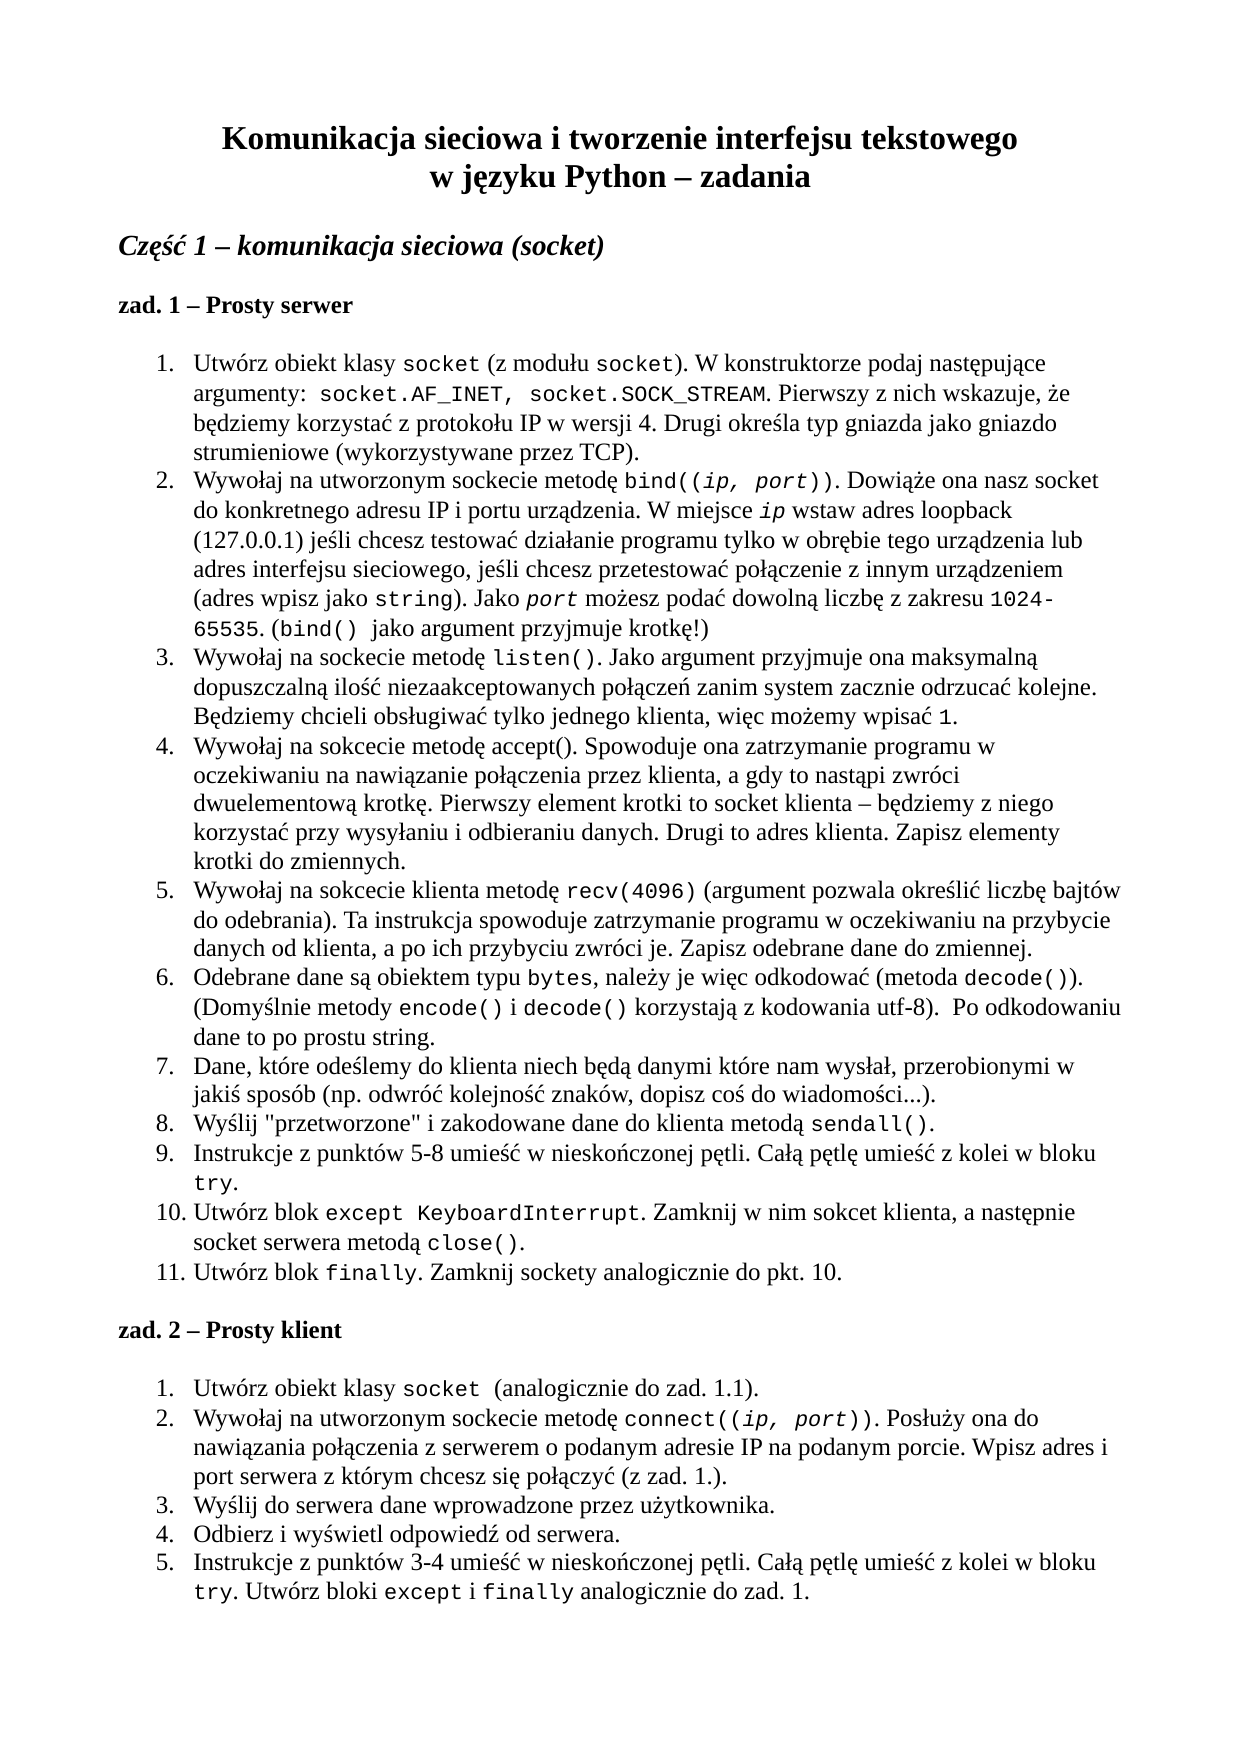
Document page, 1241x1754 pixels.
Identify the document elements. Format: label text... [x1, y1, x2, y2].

list Utwórz blok except KeyboardInterrupt. Zamknij w nim sokcet klienta, a następnie socket serwera metodą close(). [156, 1197, 1122, 1257]
text Komunikacja sieciowa i tworzenie interfejsu tekstowego w języku Python – zadania [118, 118, 1122, 195]
list Utwórz obiekt klasy socket (z modułu socket). W konstruktorze podaj następujące argumenty: socket.AF_INET, socket.SOCK_STREAM. Pierwszy z nich wskazuje, że będziemy korzystać z protokołu IP w wersji 4. Drugi określa typ gniazda jako gniazdo strumieniowe (wykorzystywane przez TCP). [156, 348, 1122, 465]
list Wywołaj na sokcecie metodę accept(). Spowoduje ona zatrzymanie programu w oczekiwaniu na nawiązanie połączenia przez klienta, a gdy to nastąpi zwróci dwuelementową krotkę. Pierwszy element krotki to socket klienta – będziemy z niego korzystać przy wysyłaniu i odbieraniu danych. Drugi to adres klienta. Zapisz elementy krotki do zmiennych. [156, 731, 1122, 875]
list Instrukcje z punktów 3-4 umieść w nieskończonej pętli. Całą pętlę umieść z kolei w bloku try. Utwórz bloki except i finally analogicznie do zad. 1. [156, 1547, 1122, 1606]
list Odebrane dane są obiektem typu bytes, należy je więc odkodować (metoda decode()). (Domyślnie metody encode() i decode() korzystają z kodowania utf-8). Po odkodowaniu dane to po prostu string. [156, 962, 1122, 1051]
list Utwórz blok finally. Zamknij sockety analogicznie do pkt. 10. [156, 1257, 1122, 1286]
text Część 1 – komunikacja sieciowa (socket) [118, 228, 1122, 262]
list Wyślij "przetworzone" i zakodowane dane do klienta metodą sendall(). [156, 1108, 1122, 1138]
text zad. 1 – Prosty serwer [118, 291, 1122, 319]
list Dane, które odeślemy do klienta niech będą danymi które nam wysłał, przerobionymi w jakiś sposób (np. odwróć kolejność znaków, dopisz coś do wiadomości...). [156, 1051, 1122, 1108]
text zad. 2 – Prosty klient [118, 1315, 1122, 1344]
list Wywołaj na utworzonym sockecie metodę bind((ip, port)). Dowiąże ona nasz socket do konkretnego adresu IP i portu urządzenia. W miejsce ip wstaw adres loopback (127.0.0.1) jeśli chcesz testować działanie programu tylko w obrębie tego urządzenia lub adres interfejsu sieciowego, jeśli chcesz przetestować połączenie z innym urządzeniem (adres wpisz jako string). Jako port możesz podać dowolną liczbę z zakresu 1024-65535. (bind() jako argument przyjmuje krotkę!) [156, 465, 1122, 642]
list Wywołaj na sockecie metodę listen(). Jako argument przyjmuje ona maksymalną dopuszczalną ilość niezaakceptowanych połączeń zanim system zacznie odrzucać kolejne. Będziemy chcieli obsługiwać tylko jednego klienta, więc możemy wpisać 1. [156, 642, 1122, 731]
list Instrukcje z punktów 5-8 umieść w nieskończonej pętli. Całą pętlę umieść z kolei w bloku try. [156, 1138, 1122, 1197]
list Wywołaj na sokcecie klienta metodę recv(4096) (argument pozwala określić liczbę bajtów do odebrania). Ta instrukcja spowoduje zatrzymanie programu w oczekiwaniu na przybycie danych od klienta, a po ich przybyciu zwróci je. Zapisz odebrane dane do zmiennej. [156, 875, 1122, 962]
list Wywołaj na utworzonym sockecie metodę connect((ip, port)). Posłuży ona do nawiązania połączenia z serwerem o podanym adresie IP na podanym porcie. Wpisz adres i port serwera z którym chcesz się połączyć (z zad. 1.). [156, 1403, 1122, 1490]
list Wyślij do serwera dane wprowadzone przez użytkownika. [156, 1490, 1122, 1519]
list Odbierz i wyświetl odpowiedź od serwera. [156, 1519, 1122, 1547]
list Utwórz obiekt klasy socket (analogicznie do zad. 1.1). [156, 1373, 1122, 1403]
